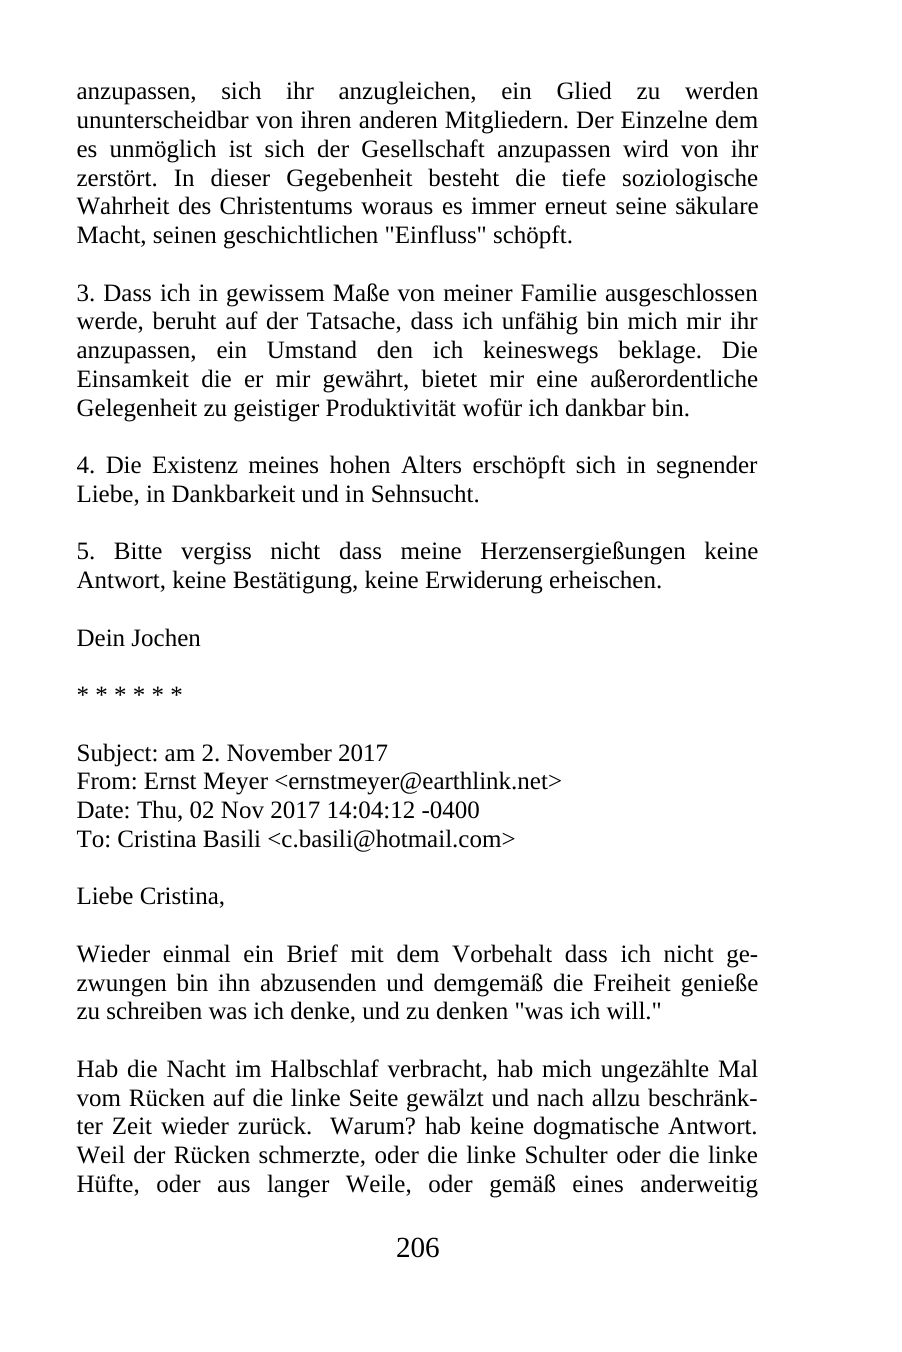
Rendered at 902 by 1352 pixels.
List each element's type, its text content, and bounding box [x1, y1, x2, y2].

text 5. Bitte vergiss nicht dass meine Herzensergießungen keine Antwort, keine Bestätigung, keine Erwiderung erheischen. [76, 536, 759, 594]
text Subject: am 2. November 2017 [76, 738, 759, 766]
text Dein Jochen [76, 623, 759, 651]
text 3. Dass ich in gewissem Maße von meiner Familie ausgeschlossen werde, beruht auf der Tatsache, dass ich unfähig bin mich mir ihr anzupassen, ein Umstand den ich keineswegs beklage. Die Einsamkeit die er mir gewährt, bietet mir eine außerordentliche Gelegenheit zu geistiger Produktivität wofür ich dankbar bin. [76, 278, 759, 421]
text * * * * * * [76, 680, 759, 709]
text To: Cristina Basili <c.basili@hotmail.com> [76, 824, 759, 853]
text Liebe Cristina, [76, 881, 759, 910]
text anzupassen, sich ihr anzugleichen, ein Glied zu werden ununterscheidbar von ihren anderen Mitgliedern. Der Einzelne dem es unmöglich ist sich der Gesellschaft anzupassen wird von ihr zerstört. In dieser Gegebenheit besteht die tiefe soziologische Wahrheit des Christentums woraus es immer erneut seine säkulare Macht, seinen geschichtlichen "Einfluss" schöpft. [76, 76, 759, 249]
text From: Ernst Meyer <ernstmeyer@earthlink.net> [76, 766, 759, 795]
text Wieder einmal ein Brief mit dem Vorbehalt dass ich nicht ge-zwungen bin ihn abzusenden und demgemäß die Freiheit genieße zu schreiben was ich denke, und zu denken "was ich will." [76, 939, 759, 1025]
text Hab die Nacht im Halbschlaf verbracht, hab mich ungezählte Mal vom Rücken auf die linke Seite gewälzt und nach allzu beschränk-ter Zeit wieder zurück. Warum? hab keine dogmatische Antwort. Weil der Rücken schmerzte, oder die linke Schulter oder die linke Hüfte, oder aus langer Weile, oder gemäß eines anderweitig [76, 1054, 759, 1198]
text Date: Thu, 02 Nov 2017 14:04:12 -0400 [76, 795, 759, 824]
text 4. Die Existenz meines hohen Alters erschöpft sich in segnender Liebe, in Dankbarkeit und in Sehnsucht. [76, 450, 759, 508]
